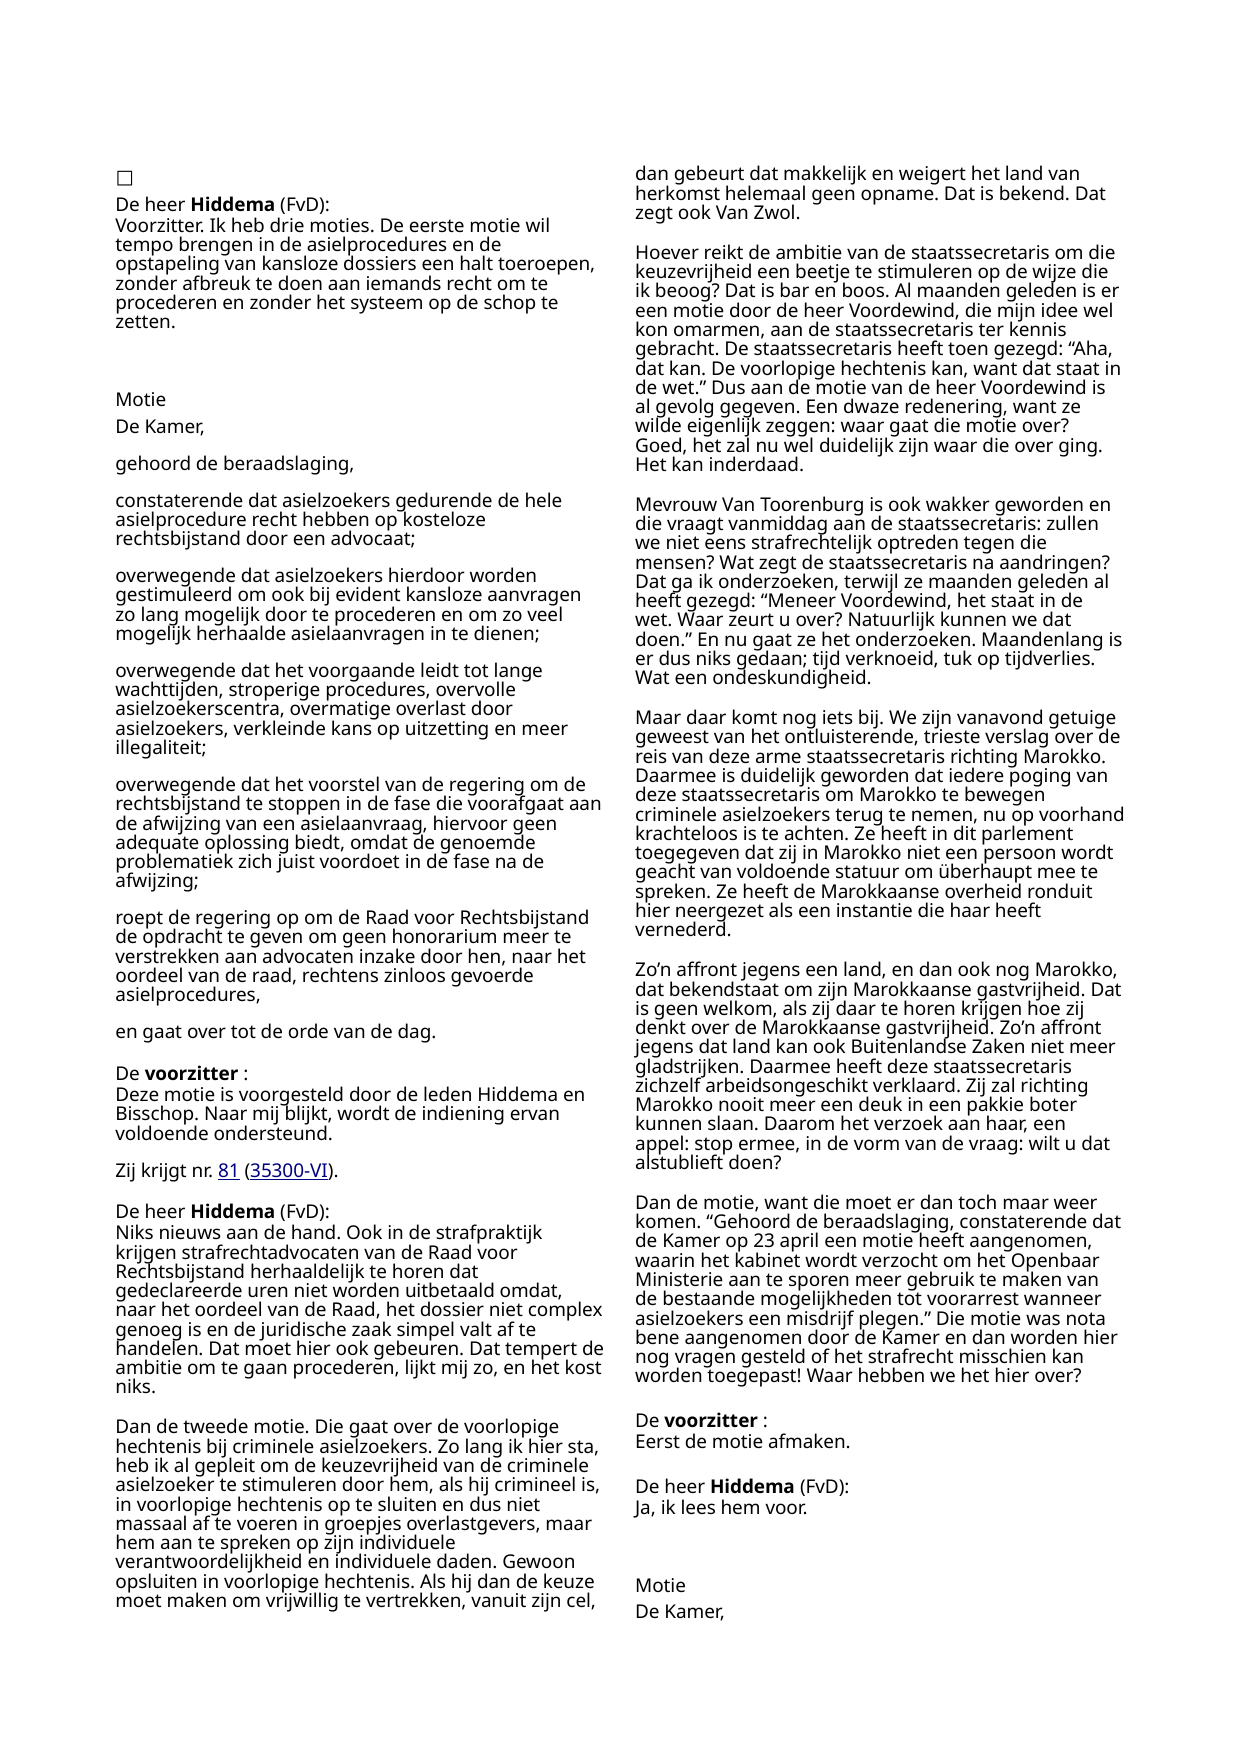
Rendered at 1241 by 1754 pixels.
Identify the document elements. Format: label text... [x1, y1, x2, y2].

text Hoever reikt de ambitie van de staatssecretaris om die keuzevrijheid een beetje te stimuleren op de wijze die ik beoog? Dat is bar en boos. Al maanden geleden is er een motie door de heer Voordewind, die mijn idee wel kon omarmen, aan de staatssecretaris ter kennis gebracht. De staatssecretaris heeft toen gezegd: “Aha, dat kan. De voorlopige hechtenis kan, want dat staat in de wet.” Dus aan de motie van de heer Voordewind is al gevolg gegeven. Een dwaze redenering, want ze wilde eigenlijk zeggen: waar gaat die motie over? Goed, het zal nu wel duidelijk zijn waar die over ging. Het kan inderdaad. [635, 244, 1125, 475]
text De heer Hiddema (FvD): [115, 1199, 605, 1224]
text Motie [115, 386, 605, 412]
text Deze motie is voorgesteld door de leden Hiddema en Bisschop. Naar mij blijkt, wordt de indiening ervan voldoende ondersteund. [115, 1086, 605, 1144]
text De heer Hiddema (FvD): [635, 1473, 1125, 1499]
text constaterende dat asielzoekers gedurende de hele asielprocedure recht hebben op kosteloze rechtsbijstand door een advocaat; [115, 492, 605, 549]
text Dan de tweede motie. Die gaat over de voorlopige hechtenis bij criminele asielzoekers. Zo lang ik hier sta, heb ik al gepleit om de keuzevrijheid van de criminele asielzoeker te stimuleren door hem, als hij crimineel is, in voorlopige hechtenis op te sluiten en dus niet massaal af te voeren in groepjes overlastgevers, maar hem aan te spreken op zijn individuele verantwoordelijkheid en individuele daden. Gewoon opsluiten in voorlopige hechtenis. Als hij dan de keuze moet maken om vrijwillig te vertrekken, vanuit zijn cel, [115, 1418, 605, 1611]
text Mevrouw Van Toorenburg is ook wakker geworden en die vraagt vanmiddag aan de staatssecretaris: zullen we niet eens strafrechtelijk optreden tegen die mensen? Wat zegt de staatssecretaris na aandringen? Dat ga ik onderzoeken, terwijl ze maanden geleden al heeft gezegd: “Meneer Voordewind, het staat in de wet. Waar zeurt u over? Natuurlijk kunnen we dat doen.” En nu gaat ze het onderzoeken. Maandenlang is er dus niks gedaan; tijd verknoeid, tuk op tijdverlies. Wat een ondeskundigheid. [635, 496, 1125, 688]
text Motie [635, 1572, 1125, 1597]
text Dan de motie, want die moet er dan toch maar weer komen. “Gehoord de beraadslaging, constaterende dat de Kamer op 23 april een motie heeft aangenomen, waarin het kabinet wordt verzocht om het Openbaar Ministerie aan te sporen meer gebruik te maken van de bestaande mogelijkheden tot voorarrest wanneer asielzoekers een misdrijf plegen.” Die motie was nota bene aangenomen door de Kamer en dan worden hier nog vragen gesteld of het strafrecht misschien kan worden toegepast! Waar hebben we het hier over? [635, 1194, 1125, 1387]
text De voorzitter : [635, 1407, 1125, 1433]
text Voorzitter. Ik heb drie moties. De eerste motie wil tempo brengen in de asielprocedures en de opstapeling van kansloze dossiers een halt toeroepen, zonder afbreuk te doen aan iemands recht om te procederen en zonder het systeem op de schop te zetten. [115, 217, 605, 332]
text dan gebeurt dat makkelijk en weigert het land van herkomst helemaal geen opname. Dat is bekend. Dat zegt ook Van Zwol. [635, 165, 1125, 223]
text roept de regering op om de Raad voor Rechtsbijstand de opdracht te geven om geen honorarium meer te verstrekken aan advocaten inzake door hen, naar het oordeel van de raad, rechtens zinloos gevoerde asielprocedures, [115, 909, 605, 1006]
text De voorzitter : [115, 1060, 605, 1086]
text Niks nieuws aan de hand. Ook in de strafpraktijk krijgen strafrechtadvocaten van de Raad voor Rechtsbijstand herhaaldelijk te horen dat gedeclareerde uren niet worden uitbetaald omdat, naar het oordeel van de Raad, het dossier niet complex genoeg is en de juridische zaak simpel valt af te handelen. Dat moet hier ook gebeuren. Dat tempert de ambitie om te gaan procederen, lijkt mij zo, en het kost niks. [115, 1224, 605, 1398]
text Zij krijgt nr. 81 (35300-VI). [115, 1162, 605, 1181]
text ⬜ [115, 165, 605, 191]
text Ja, ik lees hem voor. [635, 1499, 1125, 1518]
text De heer Hiddema (FvD): [115, 191, 605, 217]
text De Kamer, [115, 418, 605, 437]
text en gaat over tot de orde van de dag. [115, 1023, 605, 1043]
text overwegende dat het voorgaande leidt tot lange wachttijden, stroperige procedures, overvolle asielzoekerscentra, overmatige overlast door asielzoekers, verkleinde kans op uitzetting en meer illegaliteit; [115, 662, 605, 758]
text Maar daar komt nog iets bij. We zijn vanavond getuige geweest van het ontluisterende, trieste verslag over de reis van deze arme staatssecretaris richting Marokko. Daarmee is duidelijk geworden dat iedere poging van deze staatssecretaris om Marokko te bewegen criminele asielzoekers terug te nemen, nu op voorhand krachteloos is te achten. Ze heeft in dit parlement toegegeven dat zij in Marokko niet een persoon wordt geacht van voldoende statuur om überhaupt mee te spreken. Ze heeft de Marokkaanse overheid ronduit hier neergezet als een instantie die haar heeft vernederd. [635, 709, 1125, 941]
text overwegende dat asielzoekers hierdoor worden gestimuleerd om ook bij evident kansloze aanvragen zo lang mogelijk door te procederen en om zo veel mogelijk herhaalde asielaanvragen in te dienen; [115, 567, 605, 644]
text Eerst de motie afmaken. [635, 1433, 1125, 1452]
text overwegende dat het voorstel van de regering om de rechtsbijstand te stoppen in de fase die voorafgaat aan de afwijzing van een asielaanvraag, hiervoor geen adequate oplossing biedt, omdat de genoemde problematiek zich juist voordoet in de fase na de afwijzing; [115, 776, 605, 892]
text gehoord de beraadslaging, [115, 454, 605, 474]
text Zo’n affront jegens een land, en dan ook nog Marokko, dat bekendstaat om zijn Marokkaanse gastvrijheid. Dat is geen welkom, als zij daar te horen krijgen hoe zij denkt over de Marokkaanse gastvrijheid. Zo’n affront jegens dat land kan ook Buitenlandse Zaken niet meer gladstrijken. Daarmee heeft deze staatssecretaris zichzelf arbeidsongeschikt verklaard. Zij zal richting Marokko nooit meer een deuk in een pakkie boter kunnen slaan. Daarom het verzoek aan haar, een appel: stop ermee, in de vorm van de vraag: wilt u dat alstublieft doen? [635, 961, 1125, 1173]
text De Kamer, [635, 1603, 1125, 1623]
